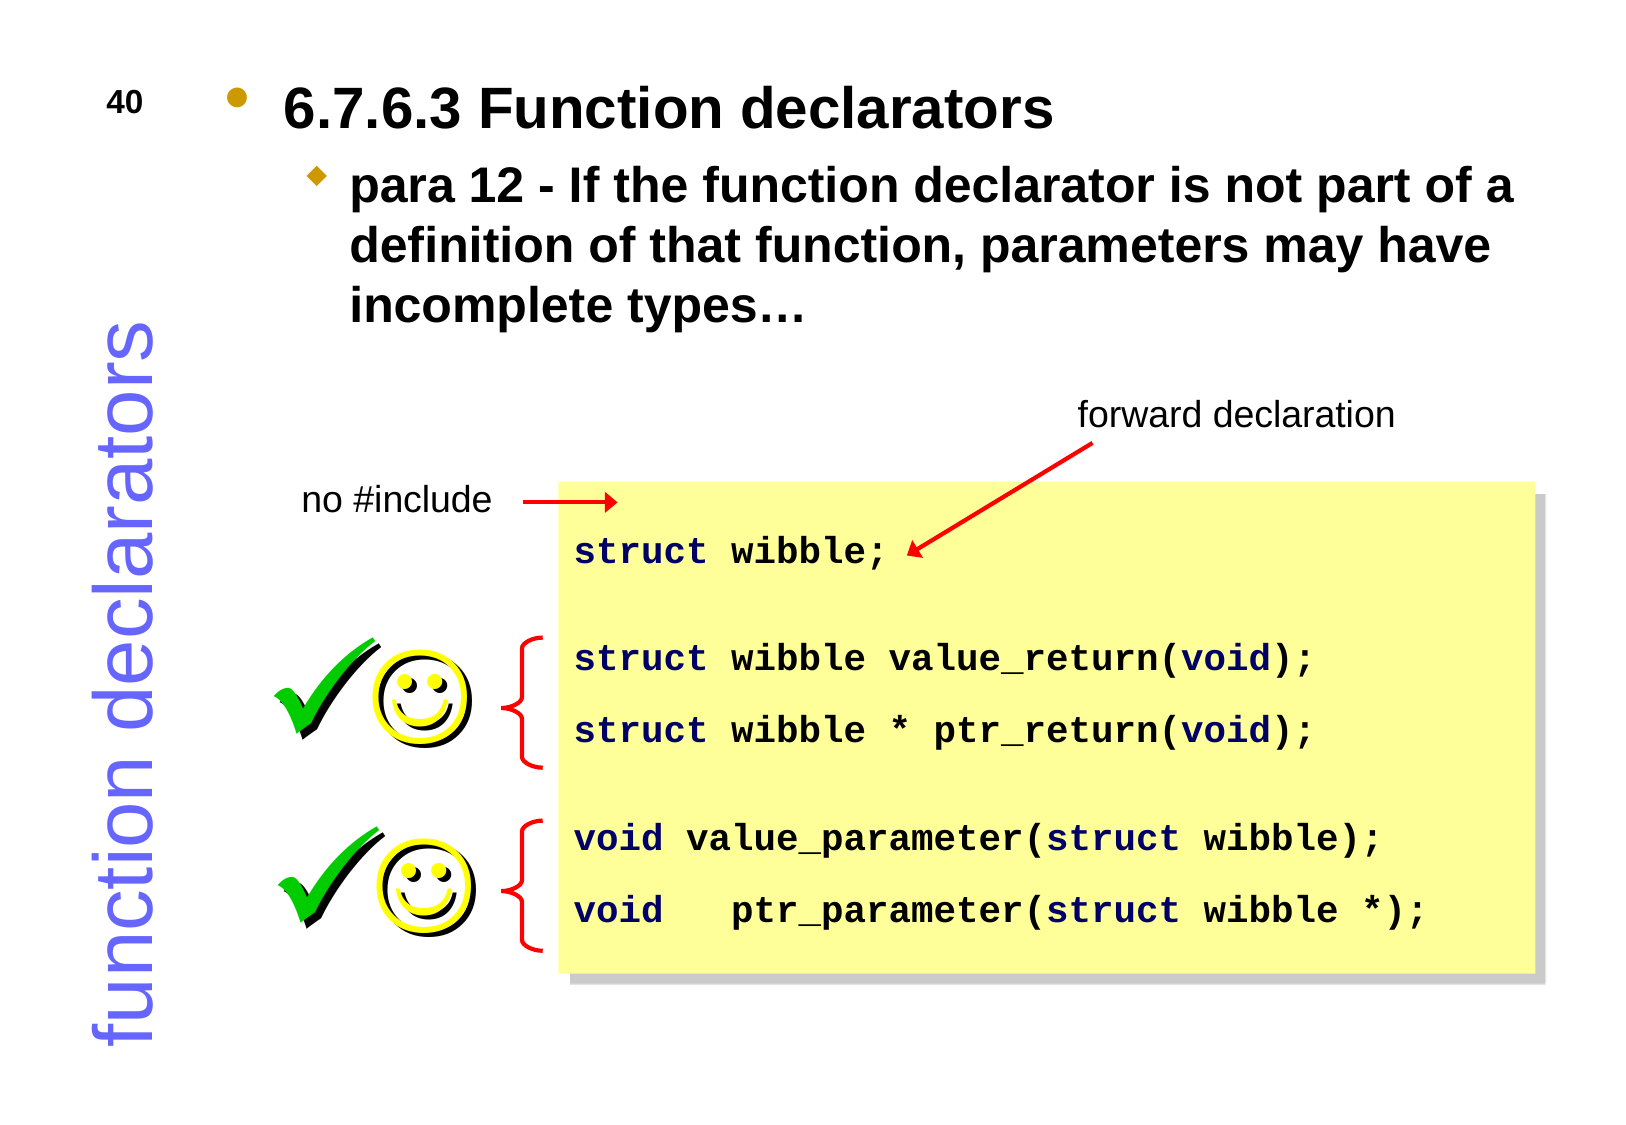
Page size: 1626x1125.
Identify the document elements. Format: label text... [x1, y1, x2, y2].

title function declarators [50, 187, 188, 1063]
text_box  [356, 798, 505, 964]
text_box  [248, 596, 396, 791]
list 6.7.6.3 Function declarators para 12 - If the function declarator is not part of a definition of that function, parameters may have incomplete types… [212, 62, 1550, 1063]
text_box  [251, 785, 400, 980]
text_box  [352, 609, 501, 775]
text_box no #include [286, 466, 547, 528]
text_box forward declaration [1062, 382, 1465, 443]
text_box struct wibble; struct wibble value_return(void); struct wibble * ptr_return(void); void value_parameter(struct wibble); void ptr_parameter(struct wibble *); [558, 481, 1536, 974]
